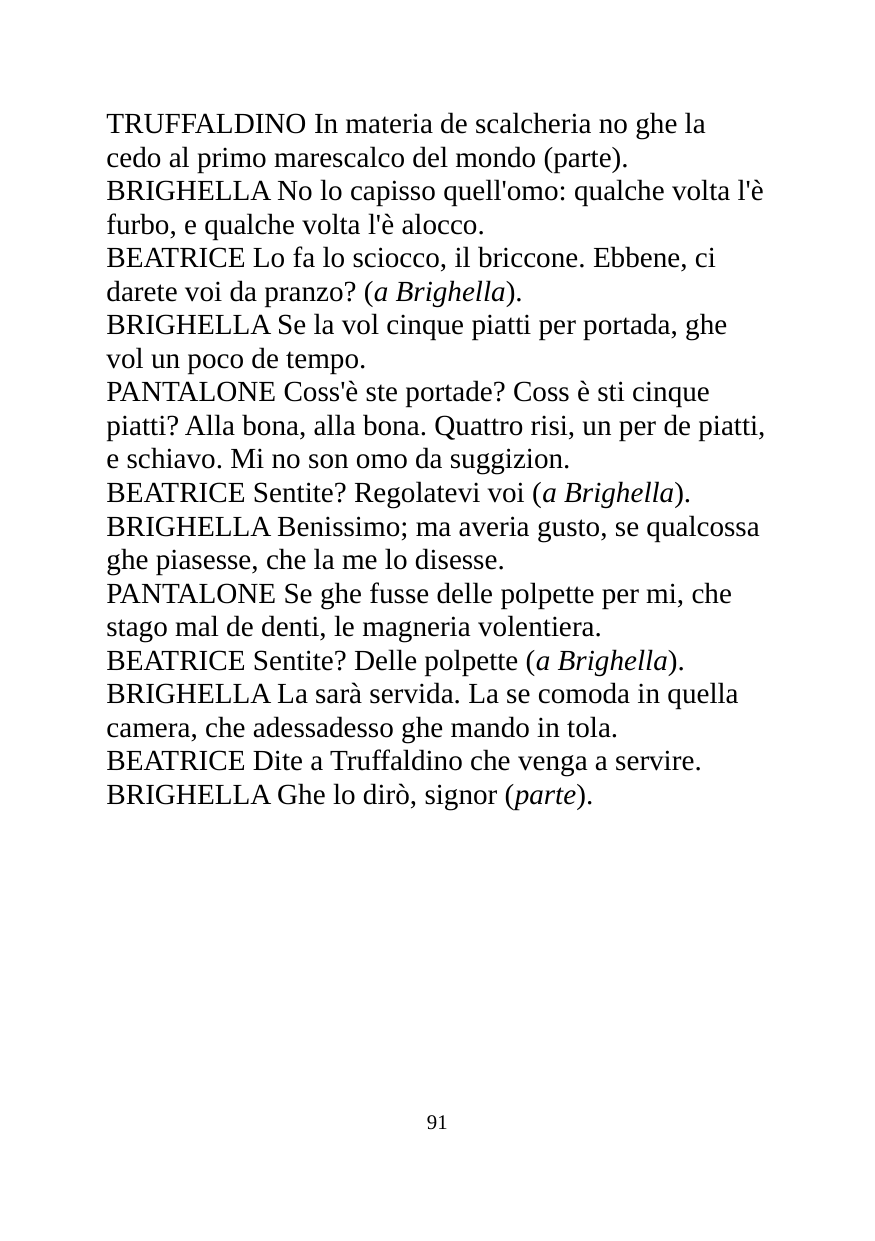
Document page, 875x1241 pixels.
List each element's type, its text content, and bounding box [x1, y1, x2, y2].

text BRIGHELLA La sarà servida. La se comoda in quella camera, che adessadesso ghe mando in tola. [106, 676, 768, 743]
text BEATRICE Sentite? Regolatevi voi (a Brighella). [106, 475, 768, 509]
text BRIGHELLA Benissimo; ma averia gusto, se qualcossa ghe piasesse, che la me lo disesse. [106, 509, 768, 576]
text BEATRICE Dite a Truffaldino che venga a servire. [106, 743, 768, 777]
text BEATRICE Lo fa lo sciocco, il briccone. Ebbene, ci darete voi da pranzo? (a Brighella). [106, 240, 768, 307]
text PANTALONE Se ghe fusse delle polpette per mi, che stago mal de denti, le magneria volentiera. [106, 576, 768, 643]
text BEATRICE Sentite? Delle polpette (a Brighella). [106, 643, 768, 676]
text BRIGHELLA Ghe lo dirò, signor (parte). [106, 777, 768, 811]
text BRIGHELLA No lo capisso quell'omo: qualche volta l'è furbo, e qualche volta l'è alocco. [106, 173, 768, 240]
text BRIGHELLA Se la vol cinque piatti per portada, ghe vol un poco de tempo. [106, 307, 768, 374]
text TRUFFALDINO In materia de scalcheria no ghe la cedo al primo marescalco del mondo (parte). [106, 106, 768, 173]
text PANTALONE Coss'è ste portade? Coss è sti cinque piatti? Alla bona, alla bona. Quattro risi, un per de piatti, e schiavo. Mi no son omo da suggizion. [106, 374, 768, 475]
